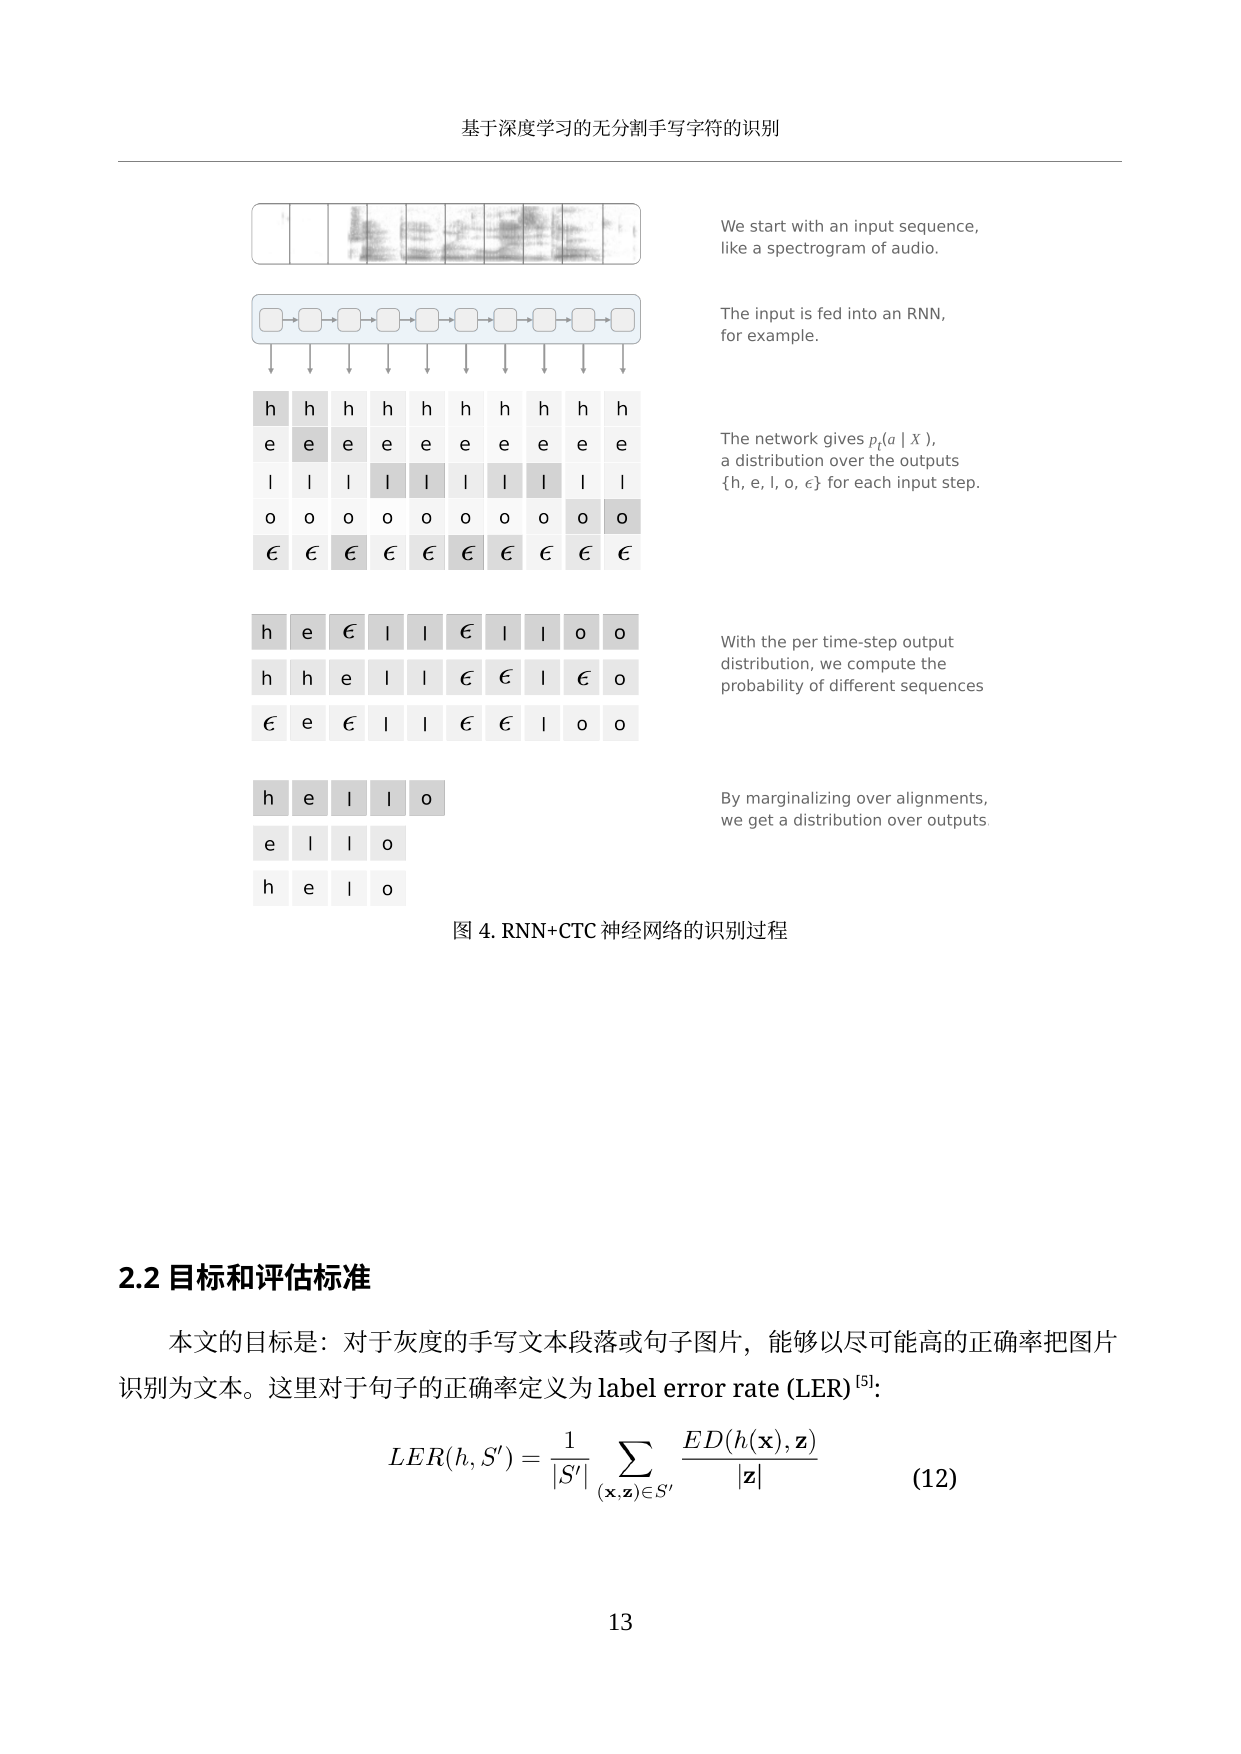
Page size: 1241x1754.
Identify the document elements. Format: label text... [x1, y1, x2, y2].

picture [251, 203, 989, 906]
text 本文的目标是：对于灰度的手写文本段落或句子图片，能够以尽可能高的正确率把图片识别为文本。这里对于句子的正确率定义为label error rate (LER) [5]: [118, 1322, 1122, 1405]
picture [375, 1416, 866, 1515]
text [118, 1460, 375, 1494]
text (12) [866, 1460, 1122, 1494]
subtitle 2.2 目标和评估标准 [118, 1255, 1122, 1297]
text 图 4. RNN+CTC神经网络的识别过程 [251, 906, 989, 942]
